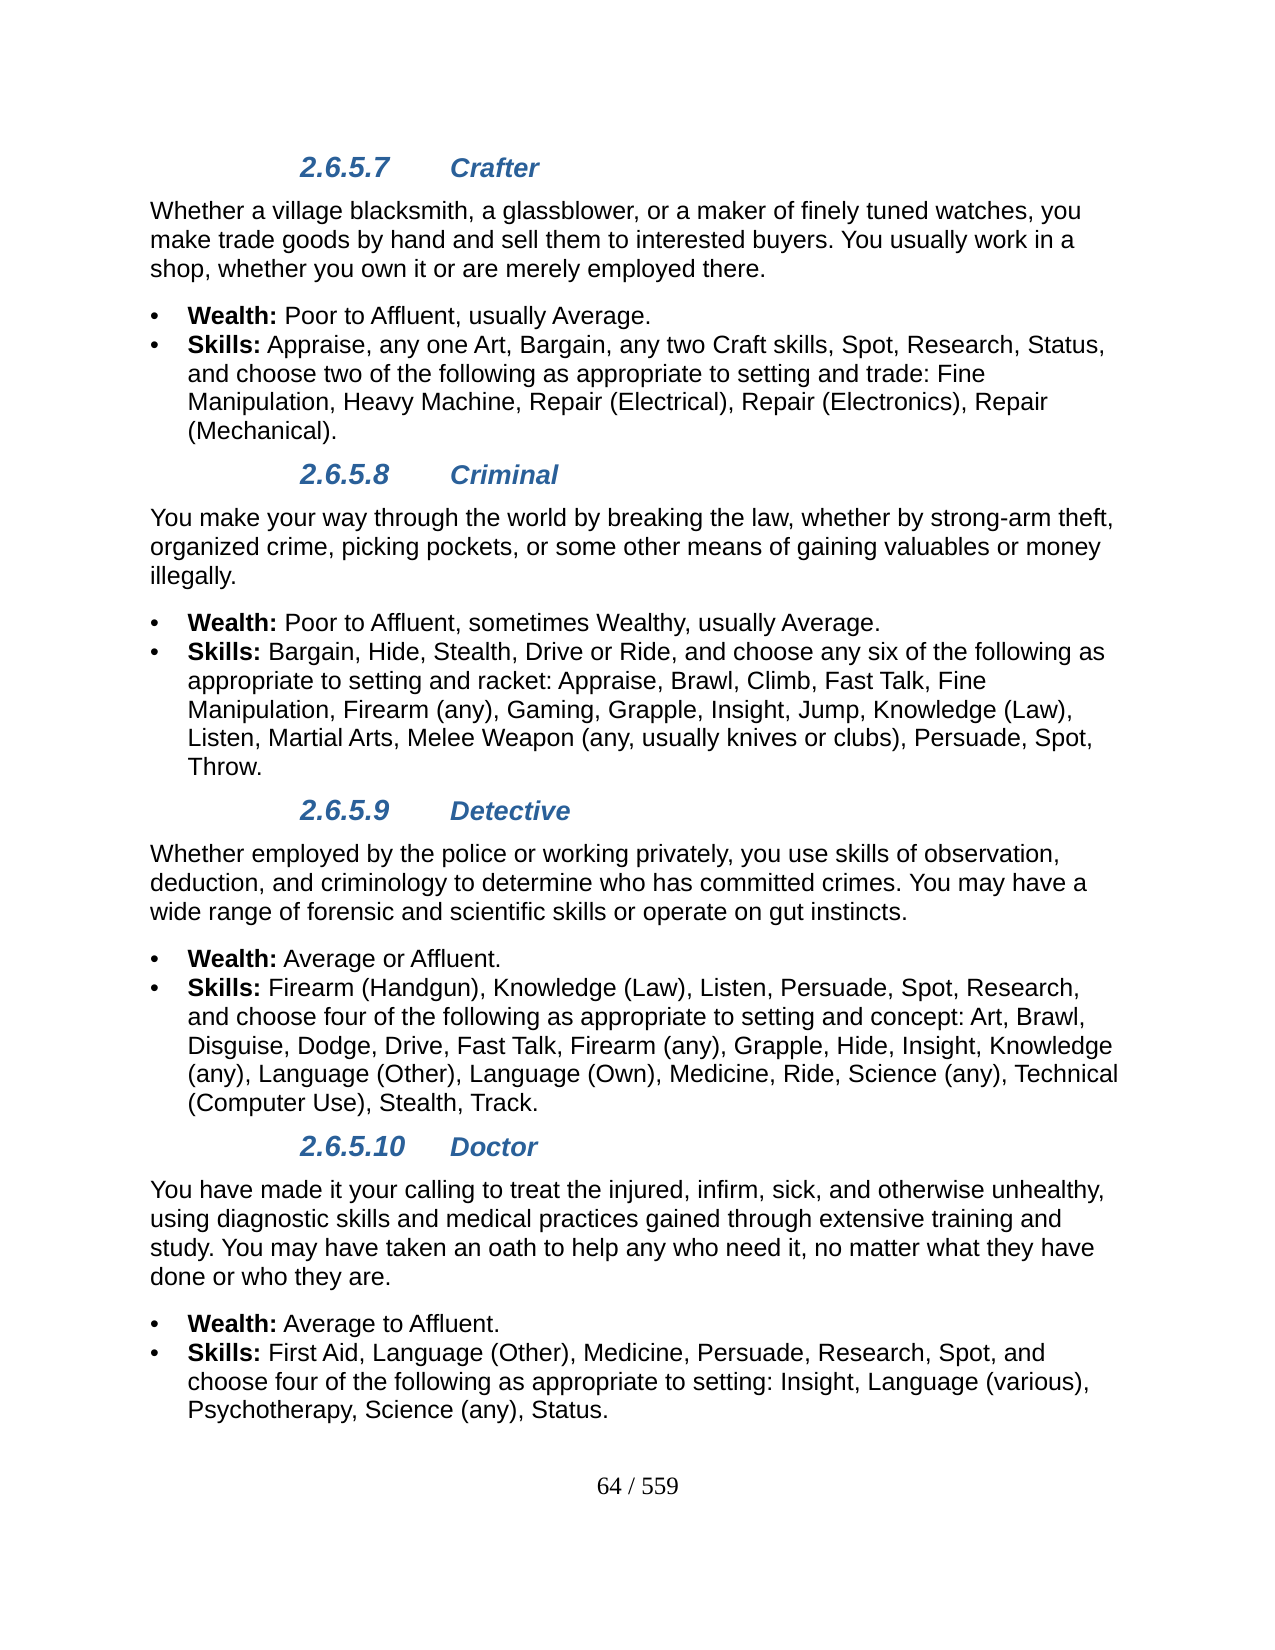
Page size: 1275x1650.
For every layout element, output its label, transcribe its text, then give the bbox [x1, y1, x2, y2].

text • Wealth: Average to Affluent. [150, 1309, 1125, 1338]
text You have made it your calling to treat the injured, infirm, sick, and otherwise unhealthy, using diagnostic skills and medical practices gained through extensive training and study. You may have taken an oath to help any who need it, no matter what they have done or who they are. [150, 1175, 1125, 1290]
subtitle Detective [300, 793, 1125, 827]
text • Wealth: Average or Affluent. [150, 944, 1125, 973]
subtitle Crafter [300, 150, 1125, 183]
text • Wealth: Poor to Affluent, sometimes Wealthy, usually Average. [150, 608, 1125, 637]
text Whether employed by the police or working privately, you use skills of observation, deduction, and criminology to determine who has committed crimes. You may have a wide range of forensic and scientific skills or operate on gut instincts. [150, 839, 1125, 926]
text • Skills: Firearm (Handgun), Knowledge (Law), Listen, Persuade, Spot, Research, and choose four of the following as appropriate to setting and concept: Art, Brawl, Disguise, Dodge, Drive, Fast Talk, Firearm (any), Grapple, Hide, Insight, Knowledge (any), Language (Other), Language (Own), Medicine, Ride, Science (any), Technical (Computer Use), Stealth, Track. [150, 973, 1125, 1117]
text You make your way through the world by breaking the law, whether by strong-arm theft, organized crime, picking pockets, or some other means of gaining valuables or money illegally. [150, 503, 1125, 589]
text • Wealth: Poor to Affluent, usually Average. [150, 301, 1125, 330]
subtitle Doctor [300, 1129, 1125, 1163]
subtitle Criminal [300, 457, 1125, 491]
text Whether a village blacksmith, a glassblower, or a maker of finely tuned watches, you make trade goods by hand and sell them to interested buyers. You usually work in a shop, whether you own it or are merely employed there. [150, 196, 1125, 282]
text • Skills: Bargain, Hide, Stealth, Drive or Ride, and choose any six of the following as appropriate to setting and racket: Appraise, Brawl, Climb, Fast Talk, Fine Manipulation, Firearm (any), Gaming, Grapple, Insight, Jump, Knowledge (Law), Listen, Martial Arts, Melee Weapon (any, usually knives or clubs), Persuade, Spot, Throw. [150, 637, 1125, 781]
text • Skills: Appraise, any one Art, Bargain, any two Craft skills, Spot, Research, Status, and choose two of the following as appropriate to setting and trade: Fine Manipulation, Heavy Machine, Repair (Electrical), Repair (Electronics), Repair (Mechanical). [150, 330, 1125, 445]
text • Skills: First Aid, Language (Other), Medicine, Persuade, Research, Spot, and choose four of the following as appropriate to setting: Insight, Language (various), Psychotherapy, Science (any), Status. [150, 1338, 1125, 1424]
